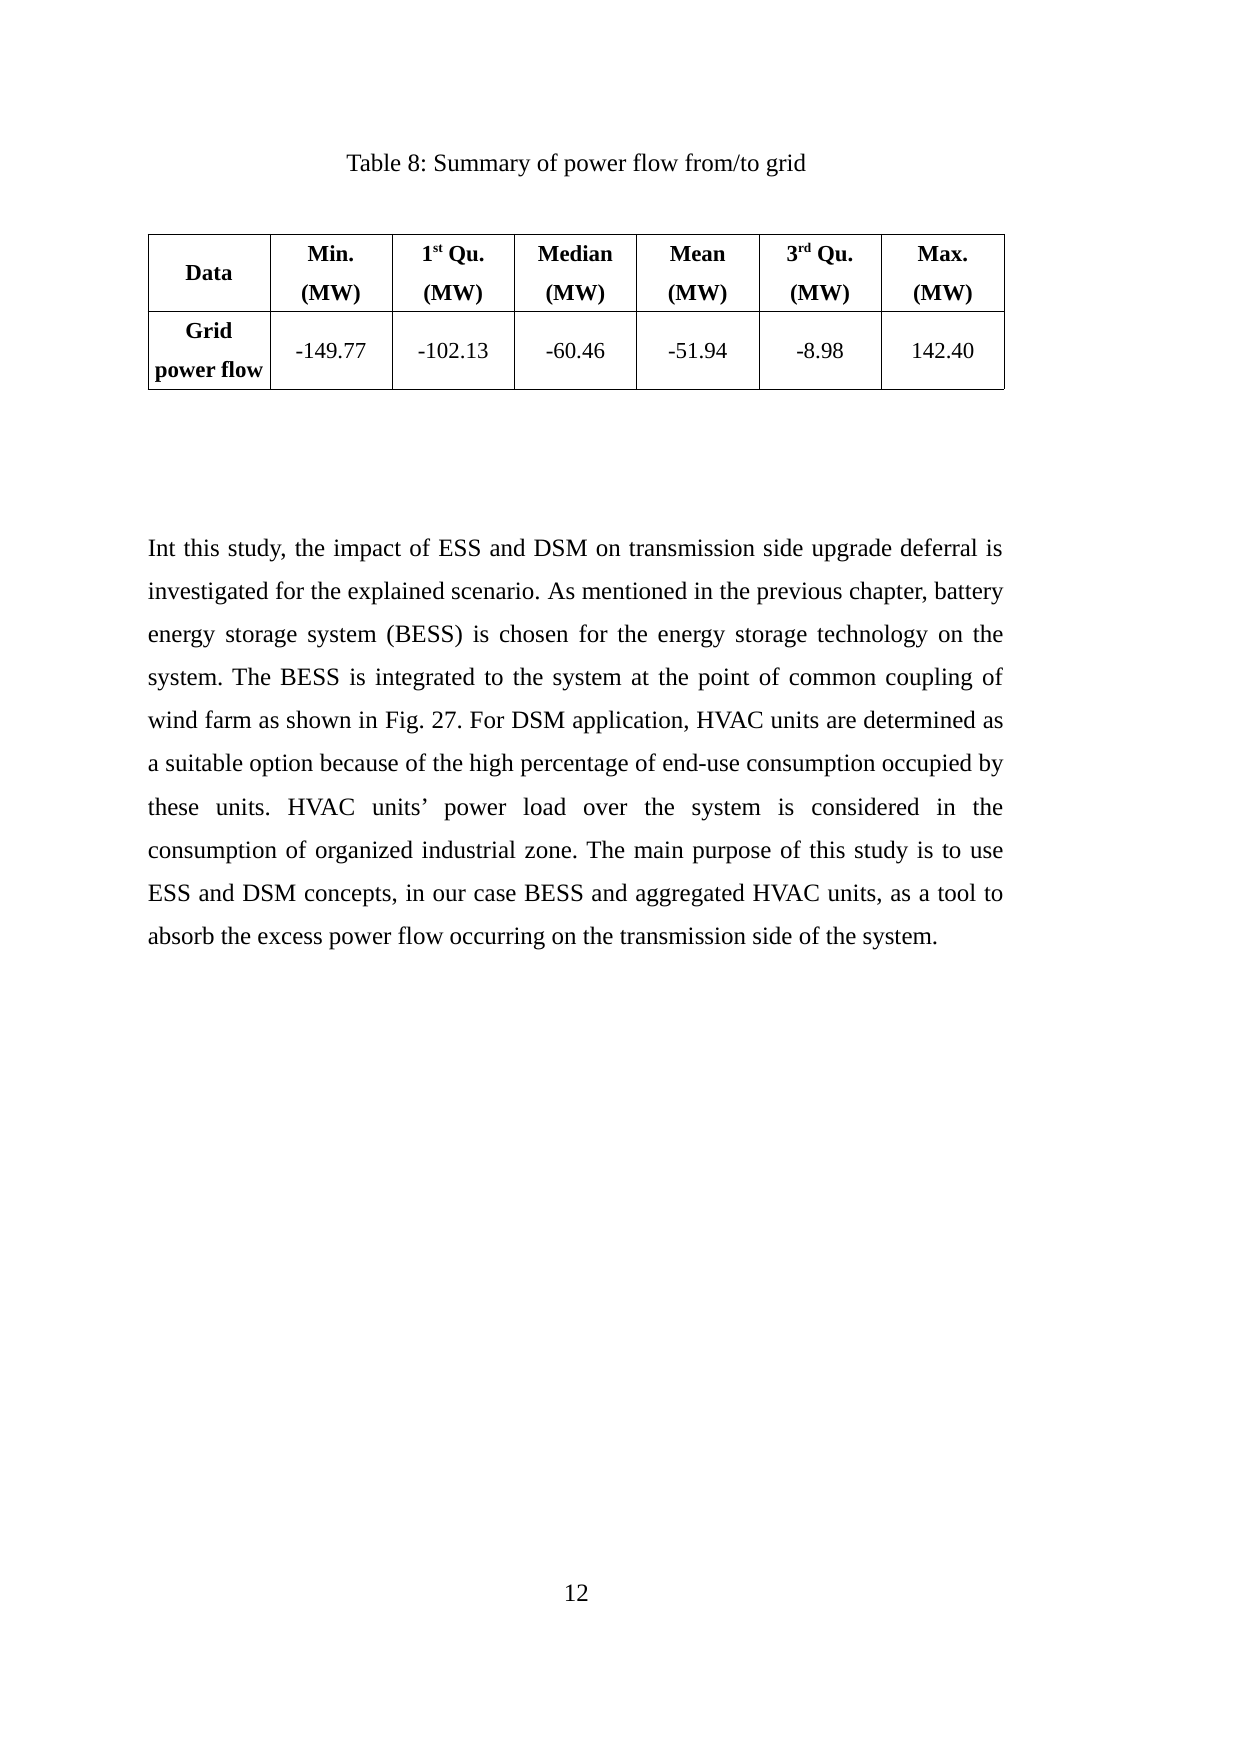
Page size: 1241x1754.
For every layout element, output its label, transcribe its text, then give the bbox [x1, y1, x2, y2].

text Int this study, the impact of ESS and DSM on transmission side upgrade deferral is investigated for the explained scenario. As mentioned in the previous chapter, battery energy storage system (BESS) is chosen for the energy storage technology on the system. The BESS is integrated to the system at the point of common coupling of wind farm as shown in Fig. 27. For DSM application, HVAC units are determined as a suitable option because of the high percentage of end-use consumption occupied by these units. HVAC units’ power load over the system is considered in the consumption of organized industrial zone. The main purpose of this study is to use ESS and DSM concepts, in our case BESS and aggregated HVAC units, as a tool to absorb the excess power flow occurring on the transmission side of the system. [148, 533, 1004, 950]
table_header Median (MW) [515, 235, 636, 311]
table_cell 142.40 [882, 312, 1004, 389]
table_cell -60.46 [515, 312, 636, 389]
text Table 8: Summary of power flow from/to grid [148, 148, 1004, 176]
table_header 1st Qu. (MW) [393, 235, 514, 311]
table_cell -8.98 [760, 312, 881, 389]
table_cell -149.77 [271, 312, 392, 389]
table_cell Grid power flow [149, 312, 270, 389]
table_header Min. (MW) [271, 235, 392, 311]
table_header Data [149, 235, 270, 311]
table_cell -102.13 [393, 312, 514, 389]
table_header 3rd Qu. (MW) [760, 235, 881, 311]
table_header Mean (MW) [637, 235, 759, 311]
table_header Max. (MW) [882, 235, 1004, 311]
table_cell -51.94 [637, 312, 759, 389]
